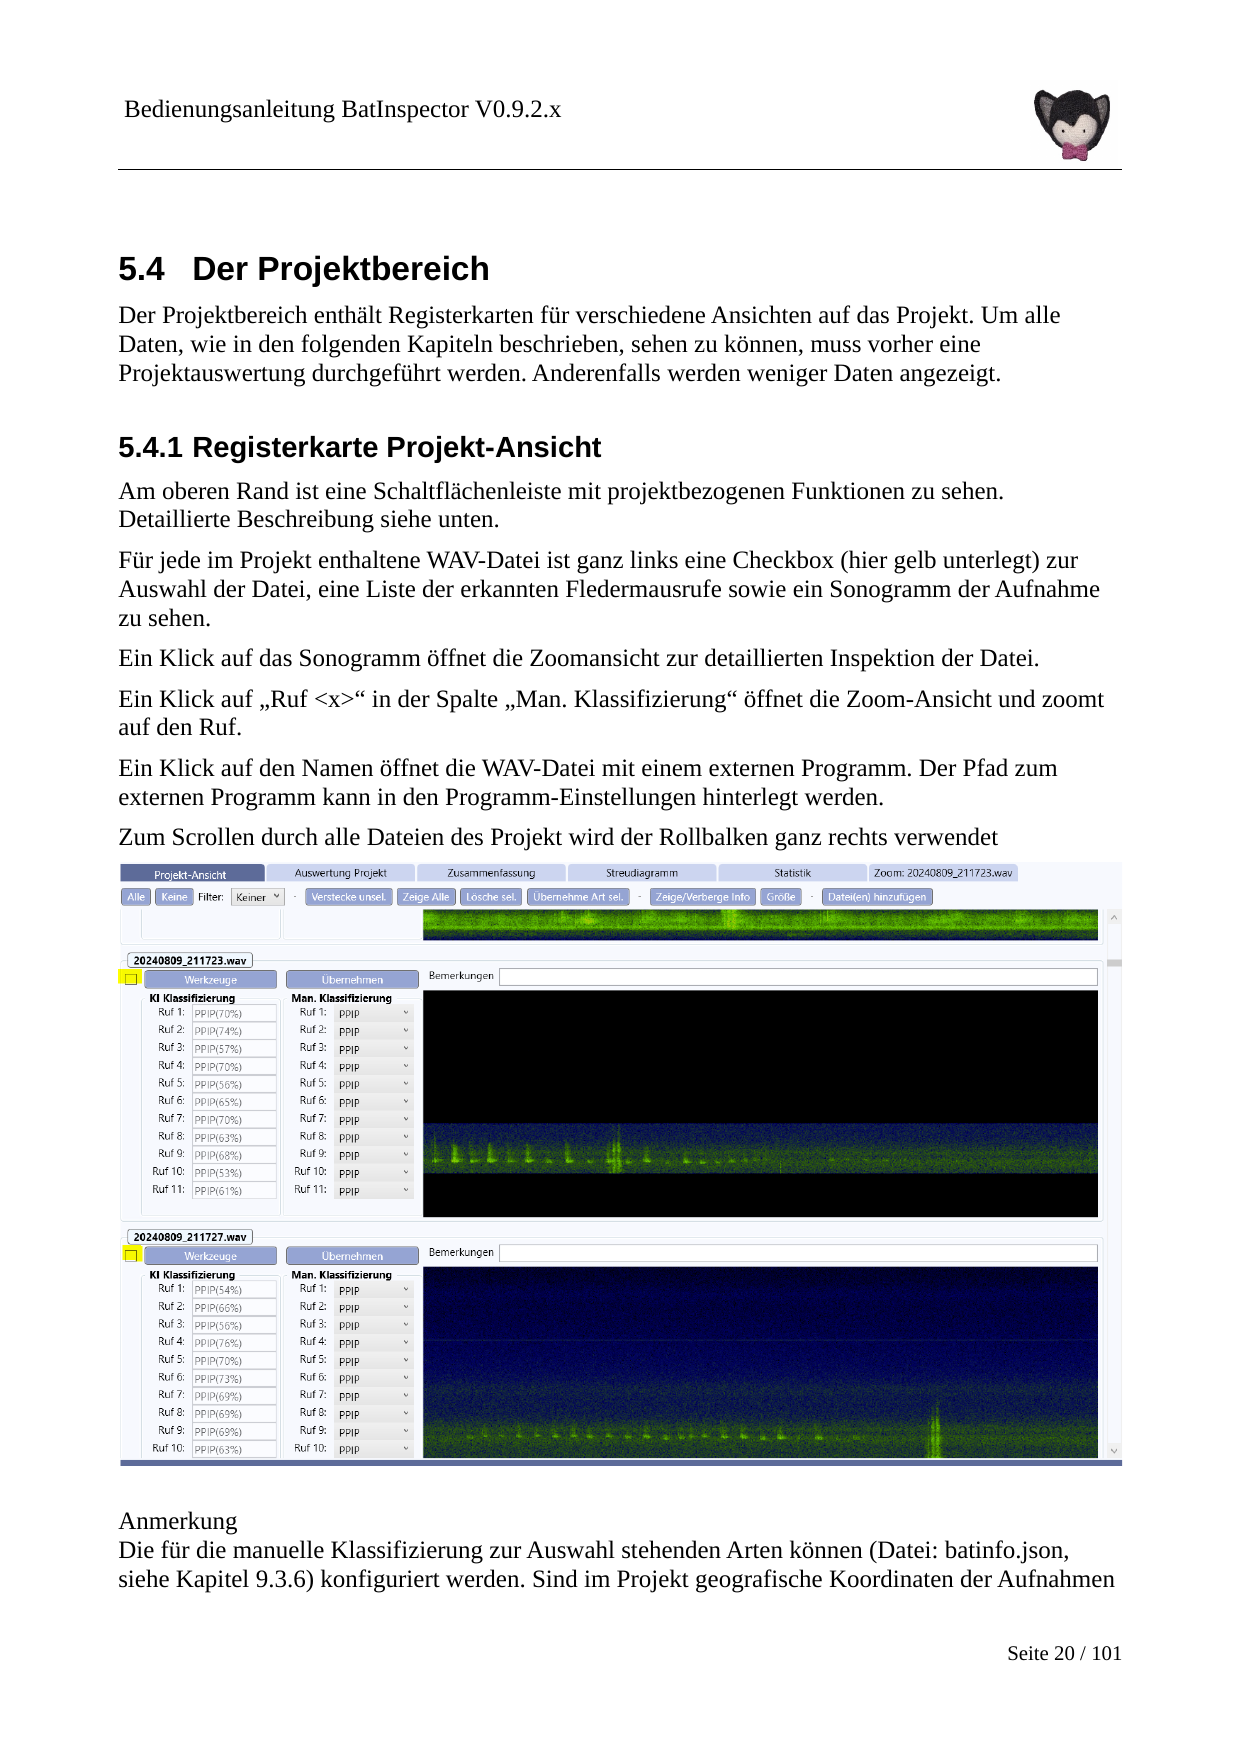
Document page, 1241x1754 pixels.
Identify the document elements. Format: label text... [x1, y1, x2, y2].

text Zum Scrollen durch alle Dateien des Projekt wird der Rollbalken ganz rechts verwendet [118, 822, 1122, 851]
picture [1030, 80, 1119, 169]
text Ein Klick auf das Sonogramm öffnet die Zoomansicht zur detaillierten Inspektion der Datei. [118, 643, 1122, 672]
text Für jede im Projekt enthaltene WAV-Datei ist ganz links eine Checkbox (hier gelb unterlegt) zur Auswahl der Datei, eine Liste der erkannten Fledermausrufe sowie ein Sonogramm der Aufnahme zu sehen. [118, 545, 1122, 631]
text Der Projektbereich enthält Registerkarten für verschiedene Ansichten auf das Projekt. Um alle Daten, wie in den folgenden Kapiteln beschrieben, sehen zu können, muss vorher eine Projektauswertung durchgeführt werden. Anderenfalls werden weniger Daten angezeigt. [118, 300, 1122, 386]
subtitle Registerkarte Projekt-Ansicht [118, 430, 1122, 463]
text Ein Klick auf den Namen öffnet die WAV-Datei mit einem externen Programm. Der Pfad zum externen Programm kann in den Programm-Einstellungen hinterlegt werden. [118, 753, 1122, 810]
text Am oberen Rand ist eine Schaltflächenleiste mit projektbezogenen Funktionen zu sehen. Detaillierte Beschreibung siehe unten. [118, 476, 1122, 533]
text Anmerkung [118, 1506, 1122, 1535]
subtitle Der Projektbereich [118, 249, 1122, 288]
text Ein Klick auf „Ruf <x>“ in der Spalte „Man. Klassifizierung“ öffnet die Zoom-Ansicht und zoomt auf den Ruf. [118, 684, 1122, 741]
text Die für die manuelle Klassifizierung zur Auswahl stehenden Arten können (Datei: batinfo.json, siehe Kapitel 9.3.6) konfiguriert werden. Sind im Projekt geografische Koordinaten der Aufnahmen [118, 1535, 1122, 1593]
picture [118, 862, 1123, 1466]
